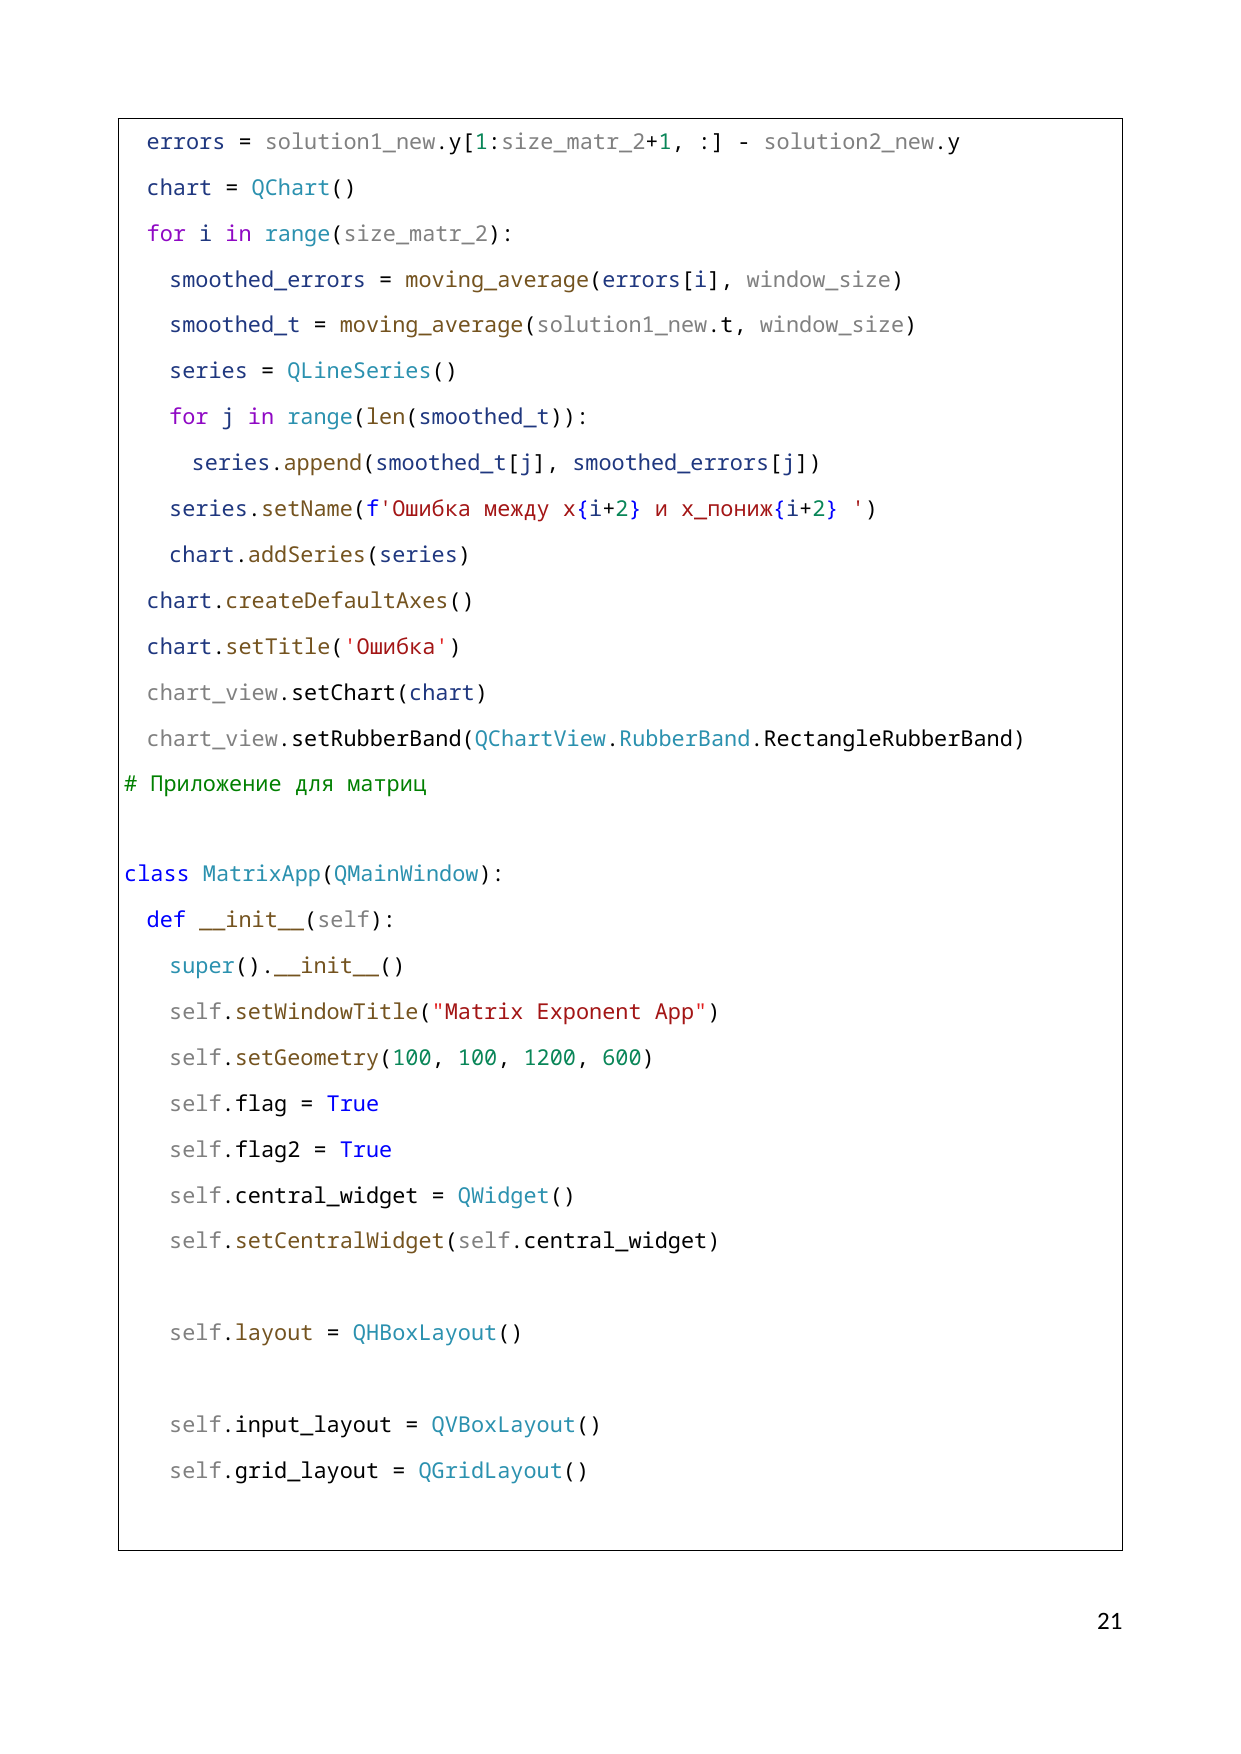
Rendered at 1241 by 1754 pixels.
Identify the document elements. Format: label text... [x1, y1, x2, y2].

table_header errors = solution1_new.y[1:size_matr_2+1, :] - solution2_new.y chart = QChart() for i in range(size_matr_2): smoothed_errors = moving_average(errors[i], window_size) smoothed_t = moving_average(solution1_new.t, window_size) series = QLineSeries() for j in range(len(smoothed_t)): series.append(smoothed_t[j], smoothed_errors[j]) series.setName(f'Ошибка между х{i+2} и х_пониж{i+2} ') chart.addSeries(series) chart.createDefaultAxes() chart.setTitle('Ошибка') chart_view.setChart(chart) chart_view.setRubberBand(QChartView.RubberBand.RectangleRubberBand) # Приложение для матриц class MatrixApp(QMainWindow): def __init__(self): super().__init__() self.setWindowTitle("Matrix Exponent App") self.setGeometry(100, 100, 1200, 600) self.flag = True self.flag2 = True self.central_widget = QWidget() self.setCentralWidget(self.central_widget) self.layout = QHBoxLayout() self.input_layout = QVBoxLayout() self.grid_layout = QGridLayout() [119, 119, 1122, 1550]
